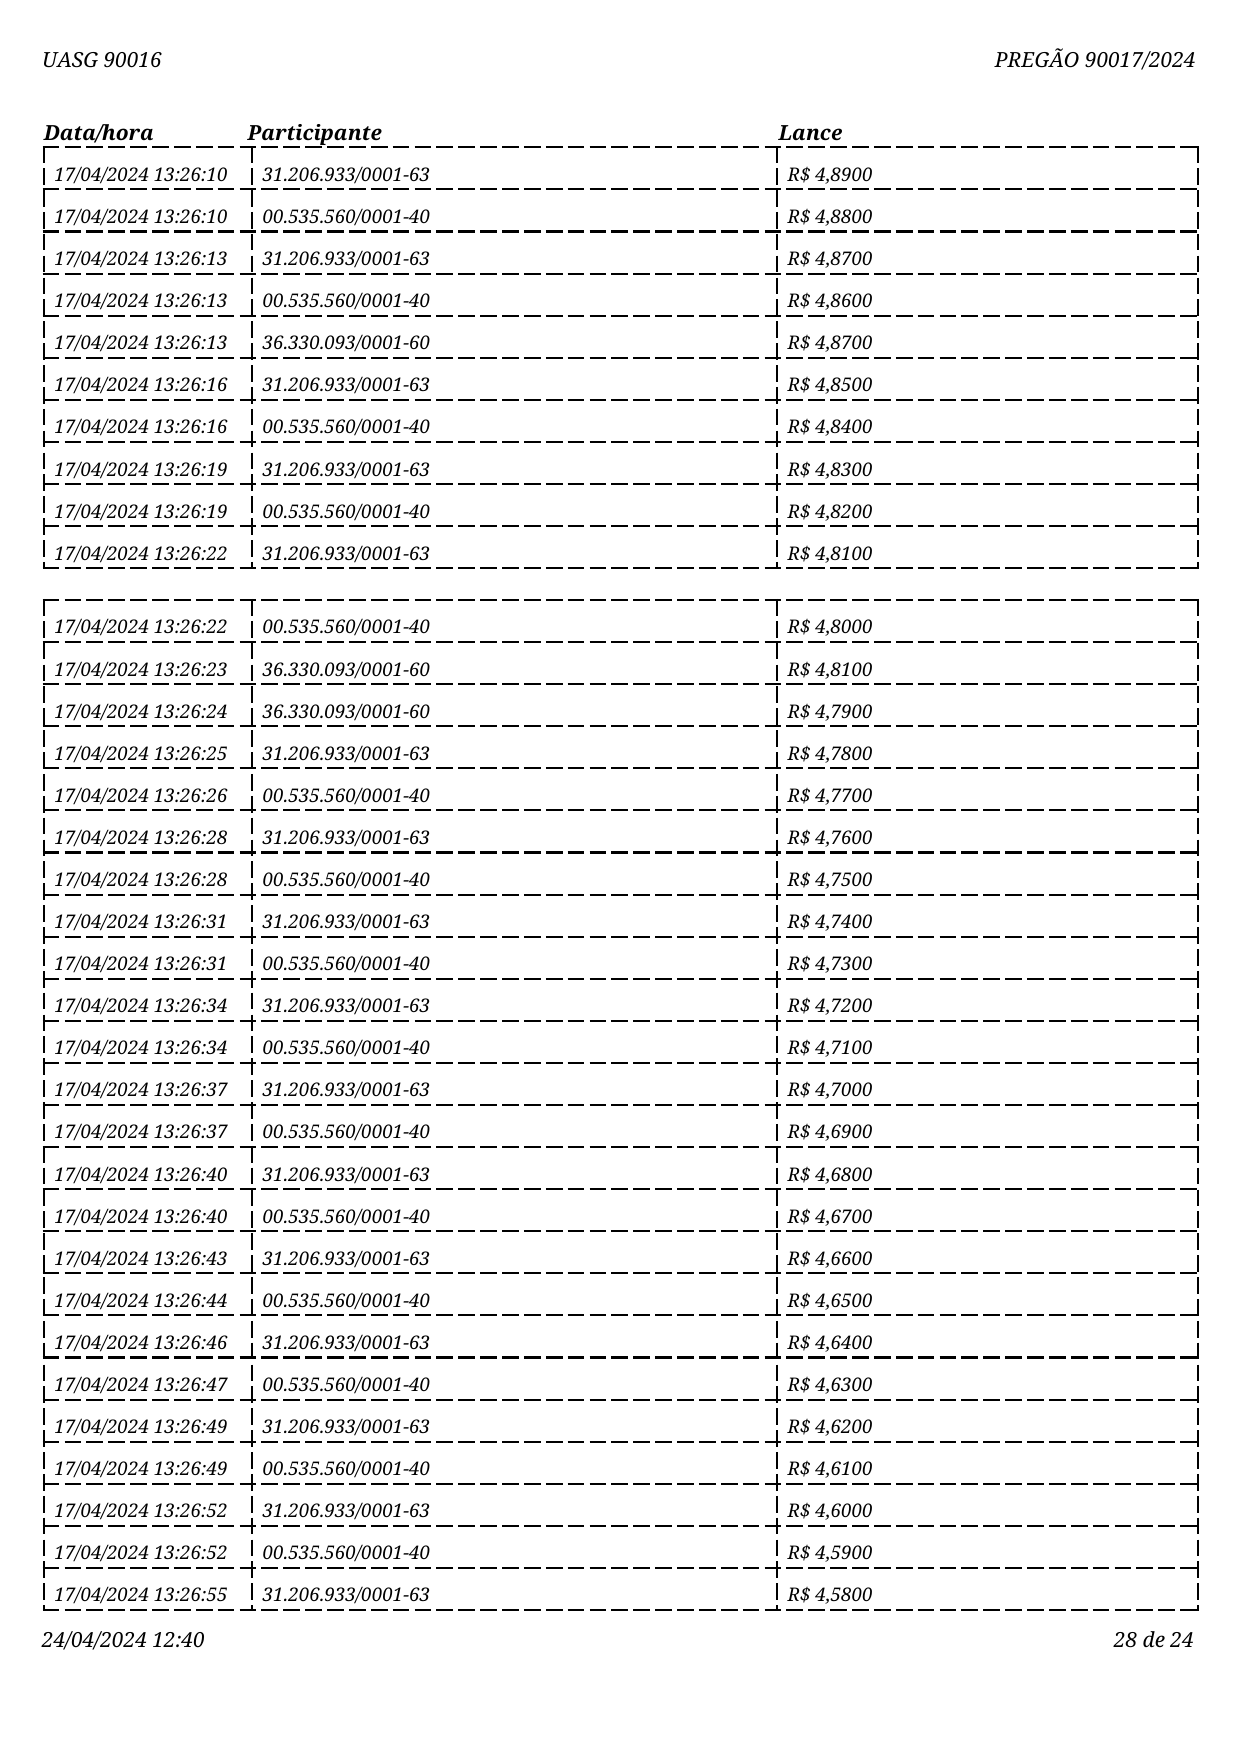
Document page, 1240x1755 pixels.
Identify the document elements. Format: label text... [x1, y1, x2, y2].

table_cell 17/04/2024 13:26:13 [44, 315, 252, 357]
table_cell 31.206.933/0001-63 [252, 1314, 777, 1356]
table_cell R$ 4,7500 [777, 851, 1198, 893]
table_cell 36.330.093/0001-60 [252, 315, 777, 357]
table_cell 31.206.933/0001-63 [252, 525, 777, 567]
table_cell R$ 4,8700 [777, 315, 1198, 357]
table_cell R$ 4,8900 [777, 146, 1198, 188]
table_cell 00.535.560/0001-40 [252, 273, 777, 314]
table_cell 17/04/2024 13:26:43 [44, 1230, 252, 1272]
table_cell 17/04/2024 13:26:34 [44, 1020, 252, 1062]
table_cell R$ 4,8600 [777, 273, 1198, 314]
table_cell 17/04/2024 13:26:31 [44, 894, 252, 936]
table_cell R$ 4,8300 [777, 441, 1198, 483]
table_cell R$ 4,5900 [777, 1525, 1198, 1567]
table_cell 00.535.560/0001-40 [252, 1356, 777, 1398]
table_cell R$ 4,8800 [777, 188, 1198, 230]
table_cell 31.206.933/0001-63 [252, 1483, 777, 1525]
table_cell R$ 4,7100 [777, 1020, 1198, 1062]
table_cell R$ 4,6500 [777, 1272, 1198, 1314]
table_cell 00.535.560/0001-40 [252, 851, 777, 893]
table_header R$ 4,8000 [777, 599, 1198, 641]
table_cell 31.206.933/0001-63 [252, 1399, 777, 1441]
table_cell 17/04/2024 13:26:26 [44, 767, 252, 809]
table_cell 31.206.933/0001-63 [252, 1567, 777, 1609]
table_cell 31.206.933/0001-63 [252, 1146, 777, 1188]
table_cell 31.206.933/0001-63 [252, 1230, 777, 1272]
table_cell R$ 4,6000 [777, 1483, 1198, 1525]
table_header 17/04/2024 13:26:22 [44, 599, 252, 641]
table_cell R$ 4,7300 [777, 936, 1198, 978]
table_cell R$ 4,6300 [777, 1356, 1198, 1398]
table_cell R$ 4,7400 [777, 894, 1198, 936]
table_cell 17/04/2024 13:26:13 [44, 230, 252, 272]
table_cell 17/04/2024 13:26:52 [44, 1483, 252, 1525]
table_cell 17/04/2024 13:26:47 [44, 1356, 252, 1398]
table_cell 17/04/2024 13:26:40 [44, 1188, 252, 1230]
table_cell R$ 4,7900 [777, 683, 1198, 725]
table_cell R$ 4,6800 [777, 1146, 1198, 1188]
table_cell R$ 4,8500 [777, 357, 1198, 399]
table_cell 00.535.560/0001-40 [252, 1441, 777, 1483]
table_cell R$ 4,6400 [777, 1314, 1198, 1356]
table_cell 17/04/2024 13:26:19 [44, 441, 252, 483]
table_cell R$ 4,7000 [777, 1062, 1198, 1104]
table_cell 17/04/2024 13:26:28 [44, 809, 252, 851]
table_cell 17/04/2024 13:26:28 [44, 851, 252, 893]
table_cell 00.535.560/0001-40 [252, 936, 777, 978]
table_cell R$ 4,7600 [777, 809, 1198, 851]
table_cell 00.535.560/0001-40 [252, 1272, 777, 1314]
table_cell R$ 4,6600 [777, 1230, 1198, 1272]
table_cell 31.206.933/0001-63 [252, 441, 777, 483]
table_cell 00.535.560/0001-40 [252, 399, 777, 441]
table_cell 17/04/2024 13:26:16 [44, 399, 252, 441]
table_cell 17/04/2024 13:26:22 [44, 525, 252, 567]
table_cell 31.206.933/0001-63 [252, 146, 777, 188]
table_cell R$ 4,6100 [777, 1441, 1198, 1483]
table_cell R$ 4,8100 [777, 525, 1198, 567]
table_cell 00.535.560/0001-40 [252, 188, 777, 230]
table_cell 00.535.560/0001-40 [252, 1020, 777, 1062]
table_cell 17/04/2024 13:26:23 [44, 641, 252, 683]
table_cell 00.535.560/0001-40 [252, 483, 777, 525]
table_cell 17/04/2024 13:26:52 [44, 1525, 252, 1567]
table_cell 17/04/2024 13:26:10 [44, 146, 252, 188]
table_cell R$ 4,7800 [777, 725, 1198, 767]
table_cell 31.206.933/0001-63 [252, 357, 777, 399]
table_cell R$ 4,7700 [777, 767, 1198, 809]
table_cell 00.535.560/0001-40 [252, 1104, 777, 1146]
table_cell 17/04/2024 13:26:13 [44, 273, 252, 314]
table_cell R$ 4,7200 [777, 978, 1198, 1020]
table_cell 00.535.560/0001-40 [252, 1525, 777, 1567]
table_cell 17/04/2024 13:26:37 [44, 1062, 252, 1104]
table_cell R$ 4,8200 [777, 483, 1198, 525]
table_cell 17/04/2024 13:26:55 [44, 1567, 252, 1609]
table_cell 17/04/2024 13:26:40 [44, 1146, 252, 1188]
table_cell 17/04/2024 13:26:49 [44, 1441, 252, 1483]
table_cell R$ 4,6200 [777, 1399, 1198, 1441]
table_cell 36.330.093/0001-60 [252, 683, 777, 725]
table_cell 31.206.933/0001-63 [252, 894, 777, 936]
table_cell 17/04/2024 13:26:46 [44, 1314, 252, 1356]
table_cell 17/04/2024 13:26:49 [44, 1399, 252, 1441]
table_cell 00.535.560/0001-40 [252, 767, 777, 809]
table_cell 17/04/2024 13:26:44 [44, 1272, 252, 1314]
table_cell R$ 4,5800 [777, 1567, 1198, 1609]
table_cell 17/04/2024 13:26:25 [44, 725, 252, 767]
table_cell R$ 4,8700 [777, 230, 1198, 272]
table_cell R$ 4,8100 [777, 641, 1198, 683]
table_cell 17/04/2024 13:26:24 [44, 683, 252, 725]
table_cell 31.206.933/0001-63 [252, 809, 777, 851]
table_cell R$ 4,6900 [777, 1104, 1198, 1146]
table_header 00.535.560/0001-40 [252, 599, 777, 641]
table_cell 17/04/2024 13:26:31 [44, 936, 252, 978]
table_cell 17/04/2024 13:26:16 [44, 357, 252, 399]
table_cell 17/04/2024 13:26:10 [44, 188, 252, 230]
table_cell 36.330.093/0001-60 [252, 641, 777, 683]
table_cell 17/04/2024 13:26:19 [44, 483, 252, 525]
table_cell 31.206.933/0001-63 [252, 725, 777, 767]
table_cell 31.206.933/0001-63 [252, 230, 777, 272]
table_cell 17/04/2024 13:26:37 [44, 1104, 252, 1146]
table_cell R$ 4,6700 [777, 1188, 1198, 1230]
table_cell R$ 4,8400 [777, 399, 1198, 441]
table_cell 31.206.933/0001-63 [252, 978, 777, 1020]
table_cell 00.535.560/0001-40 [252, 1188, 777, 1230]
table_cell 31.206.933/0001-63 [252, 1062, 777, 1104]
table_cell 17/04/2024 13:26:34 [44, 978, 252, 1020]
